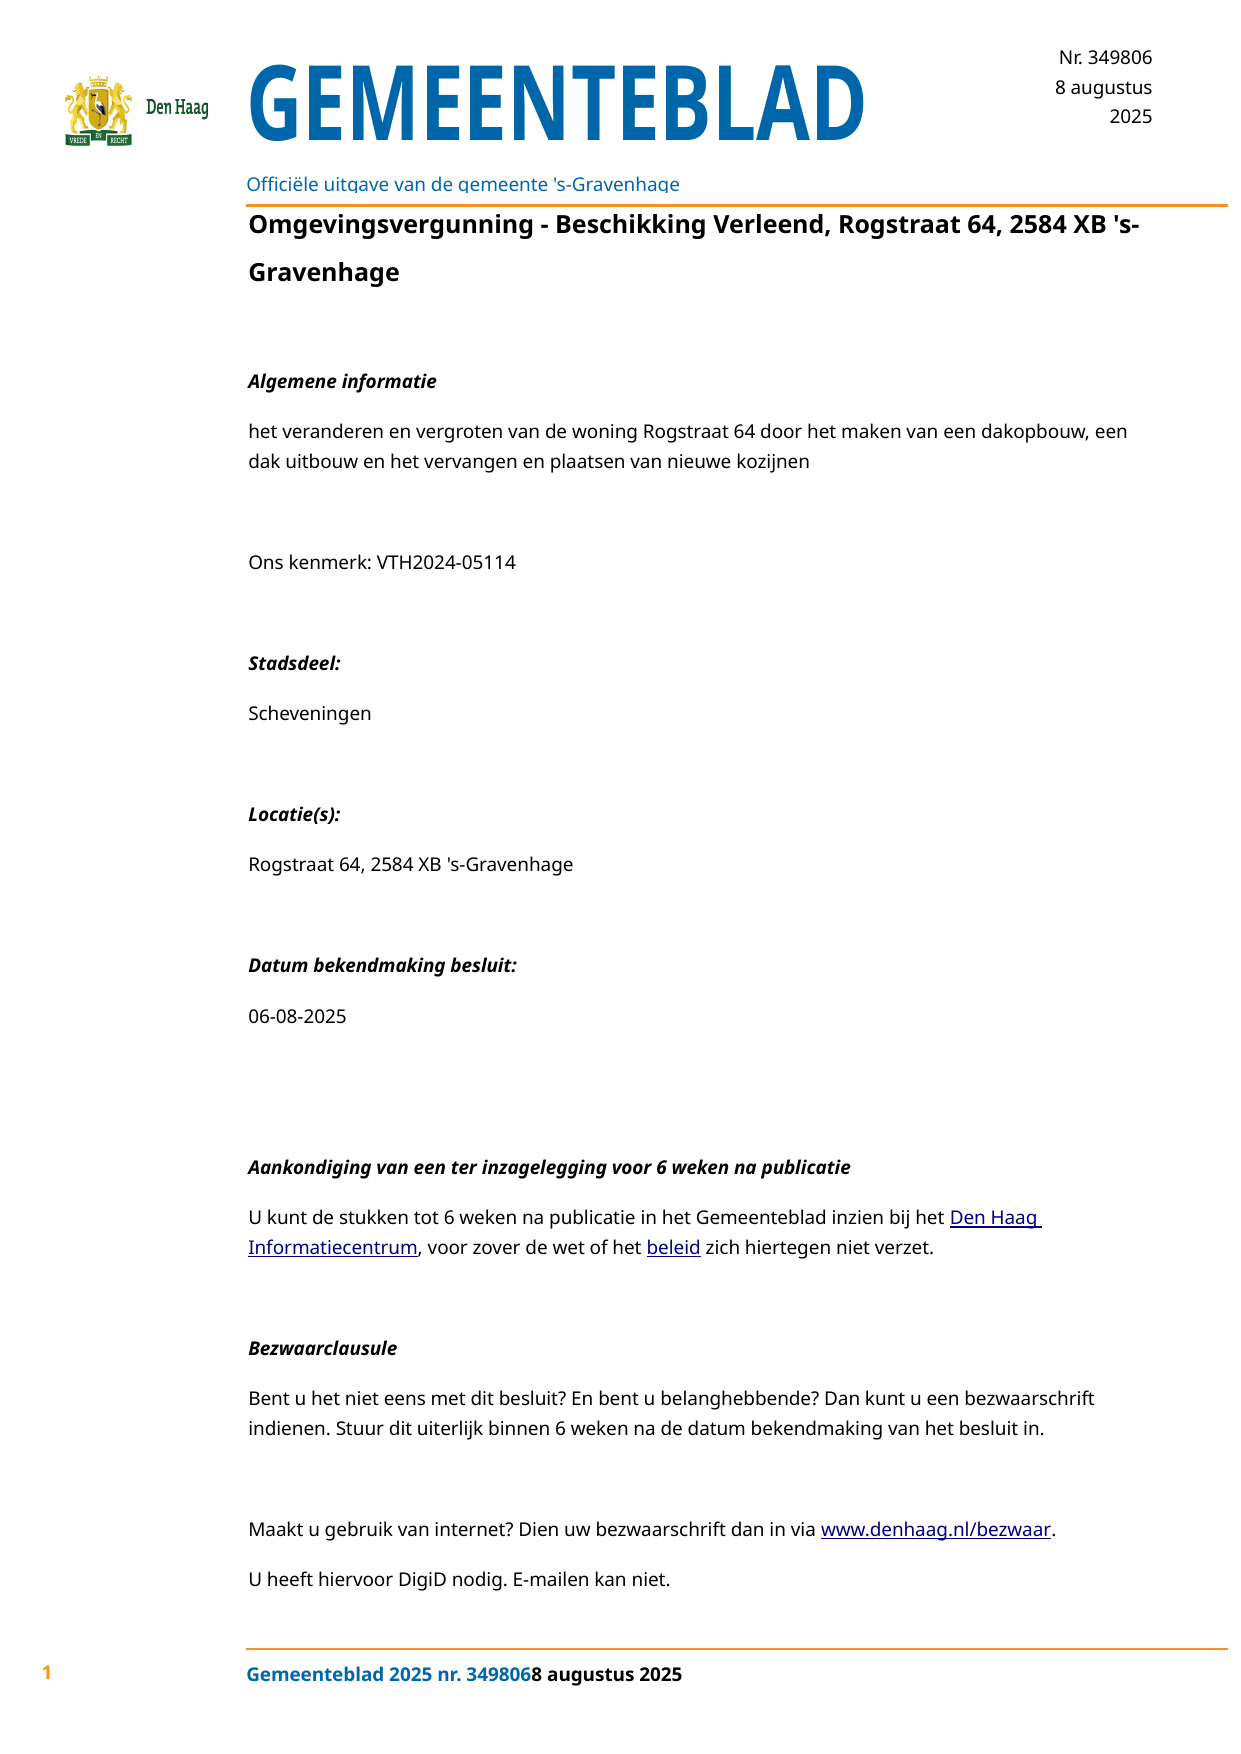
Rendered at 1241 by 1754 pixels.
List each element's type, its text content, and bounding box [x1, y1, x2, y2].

text U kunt de stukken tot 6 weken na publicatie in het Gemeenteblad inzien bij het Den Haag Informatiecentrum, voor zover de wet of het beleid zich hiertegen niet verzet. [248, 1204, 1152, 1260]
picture [41, 47, 231, 172]
text Ons kenmerk: VTH2024-05114 [248, 549, 1152, 575]
text Algemene informatie [248, 368, 1152, 394]
text Omgevingsvergunning - Beschikking Verleend, Rogstraat 64, 2584 XB 's-Gravenhage [248, 207, 1152, 288]
text Datum bekendmaking besluit: [248, 952, 1152, 978]
text Maakt u gebruik van internet? Dien uw bezwaarschrift dan in via www.denhaag.nl/bezwaar. [248, 1516, 1152, 1542]
text 06-08-2025 [248, 1003, 1152, 1029]
text Scheveningen [248, 700, 1152, 726]
text U heeft hiervoor DigiD nodig. E-mailen kan niet. [248, 1566, 1152, 1592]
text Aankondiging van een ter inzagelegging voor 6 weken na publicatie [248, 1154, 1152, 1180]
text het veranderen en vergroten van de woning Rogstraat 64 door het maken van een dakopbouw, een dak uitbouw en het vervangen en plaatsen van nieuwe kozijnen [248, 419, 1152, 474]
text Rogstraat 64, 2584 XB 's-Gravenhage [248, 852, 1152, 877]
text Stadsdeel: [248, 650, 1152, 676]
text Locatie(s): [248, 801, 1152, 827]
text Bezwaarclausule [248, 1335, 1152, 1361]
text Bent u het niet eens met dit besluit? En bent u belanghebbende? Dan kunt u een bezwaarschrift indienen. Stuur dit uiterlijk binnen 6 weken na de datum bekendmaking van het besluit in. [248, 1385, 1152, 1441]
